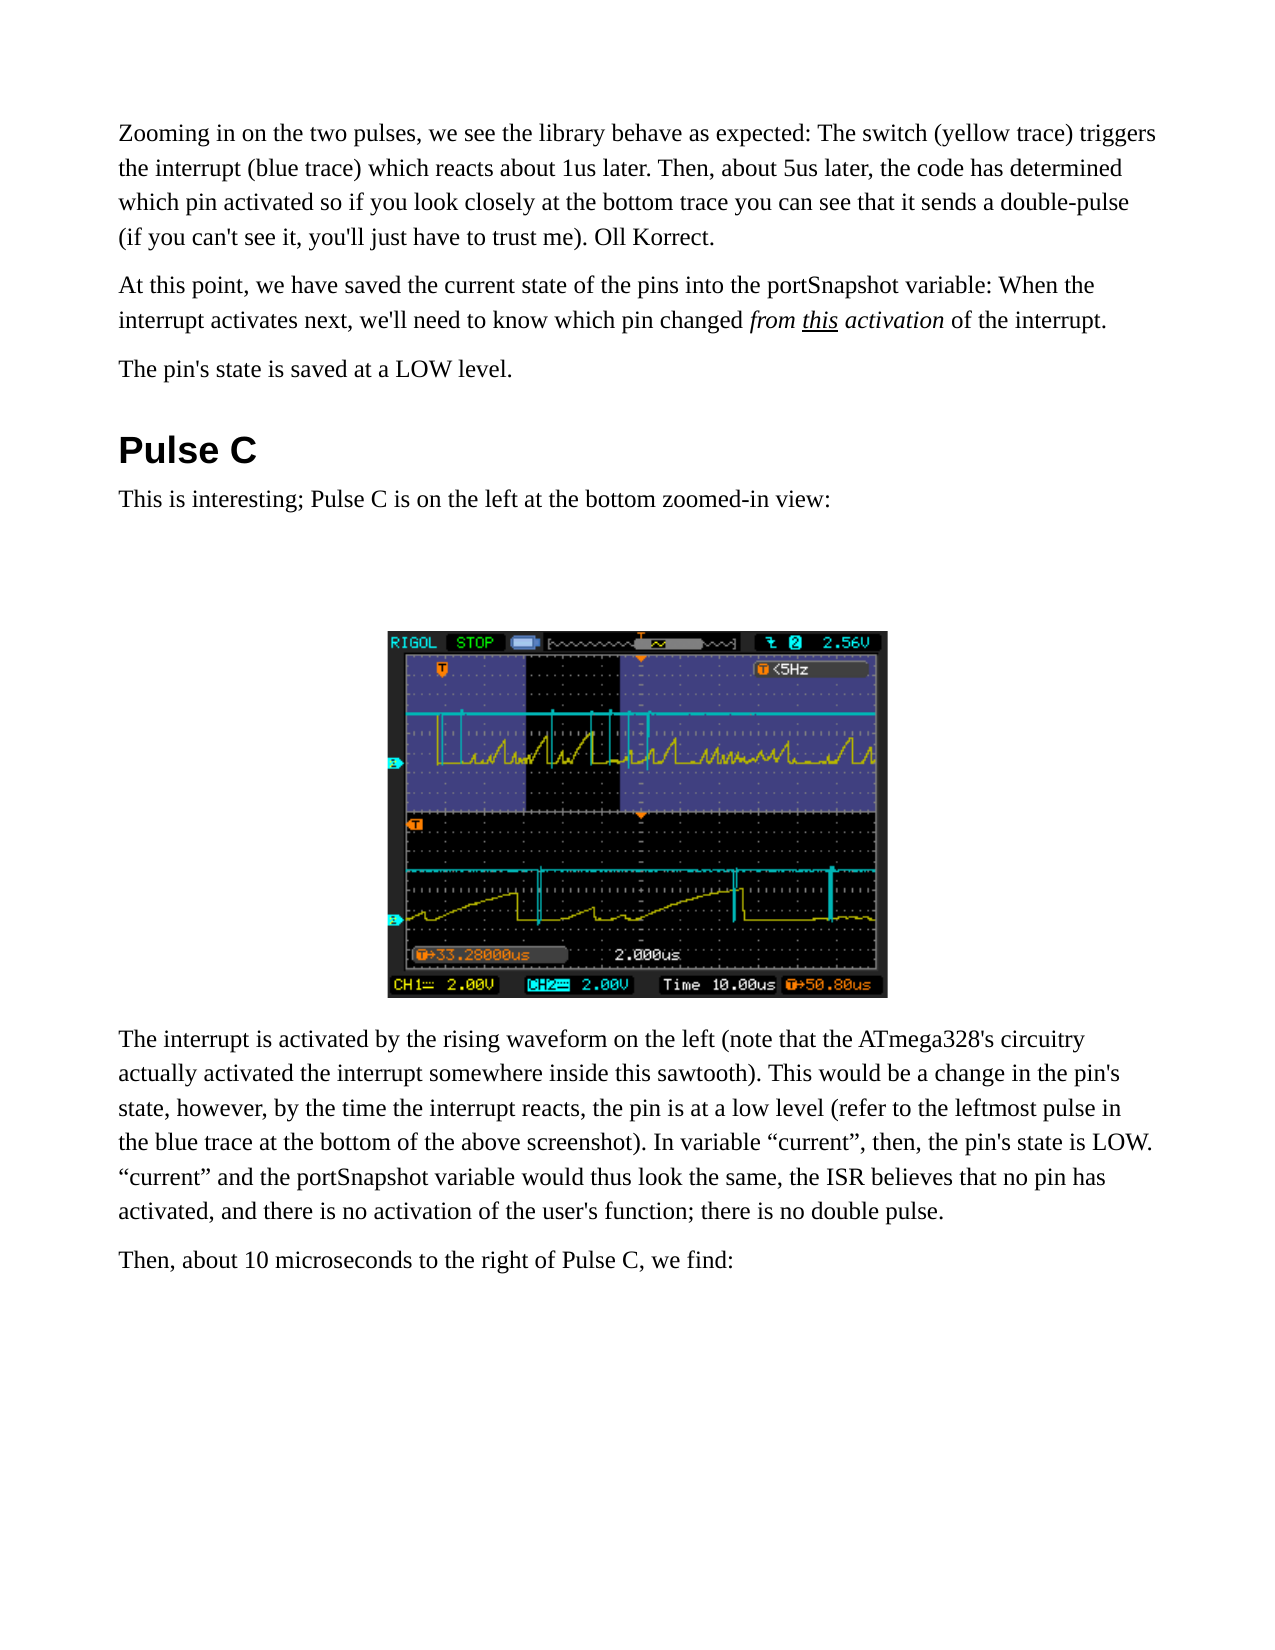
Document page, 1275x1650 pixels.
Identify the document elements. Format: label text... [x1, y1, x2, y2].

text This is interesting; Pulse C is on the left at the bottom zoomed-in view: [118, 484, 1157, 513]
text The pin's state is saved at a LOW level. [118, 354, 1157, 383]
picture [387, 631, 888, 998]
text Zooming in on the two pulses, we see the library behave as expected: The switch (yellow trace) triggers the interrupt (blue trace) which reacts about 1us later. Then, about 5us later, the code has determined which pin activated so if you look closely at the bottom trace you can see that it sends a double-pulse (if you can't see it, you'll just have to trust me). Oll Korrect. [118, 118, 1157, 250]
text At this point, we have saved the current state of the pins into the portSnapshot variable: When the interrupt activates next, we'll need to know which pin changed from this activation of the interrupt. [118, 271, 1157, 334]
subtitle Pulse C [118, 428, 1157, 472]
text Then, about 10 microseconds to the right of Pulse C, we find: [118, 1246, 1157, 1274]
text The interrupt is activated by the rising waveform on the left (note that the ATmega328's circuitry actually activated the interrupt somewhere inside this sawtooth). This would be a change in the pin's state, however, by the time the interrupt reacts, the pin is at a low level (refer to the leftmost pulse in the blue trace at the bottom of the above screenshot). In variable “current”, then, the pin's state is LOW. “current” and the portSnapshot variable would thus look the same, the ISR believes that no pin has activated, and there is no activation of the user's function; there is no double pulse. [118, 1024, 1157, 1225]
